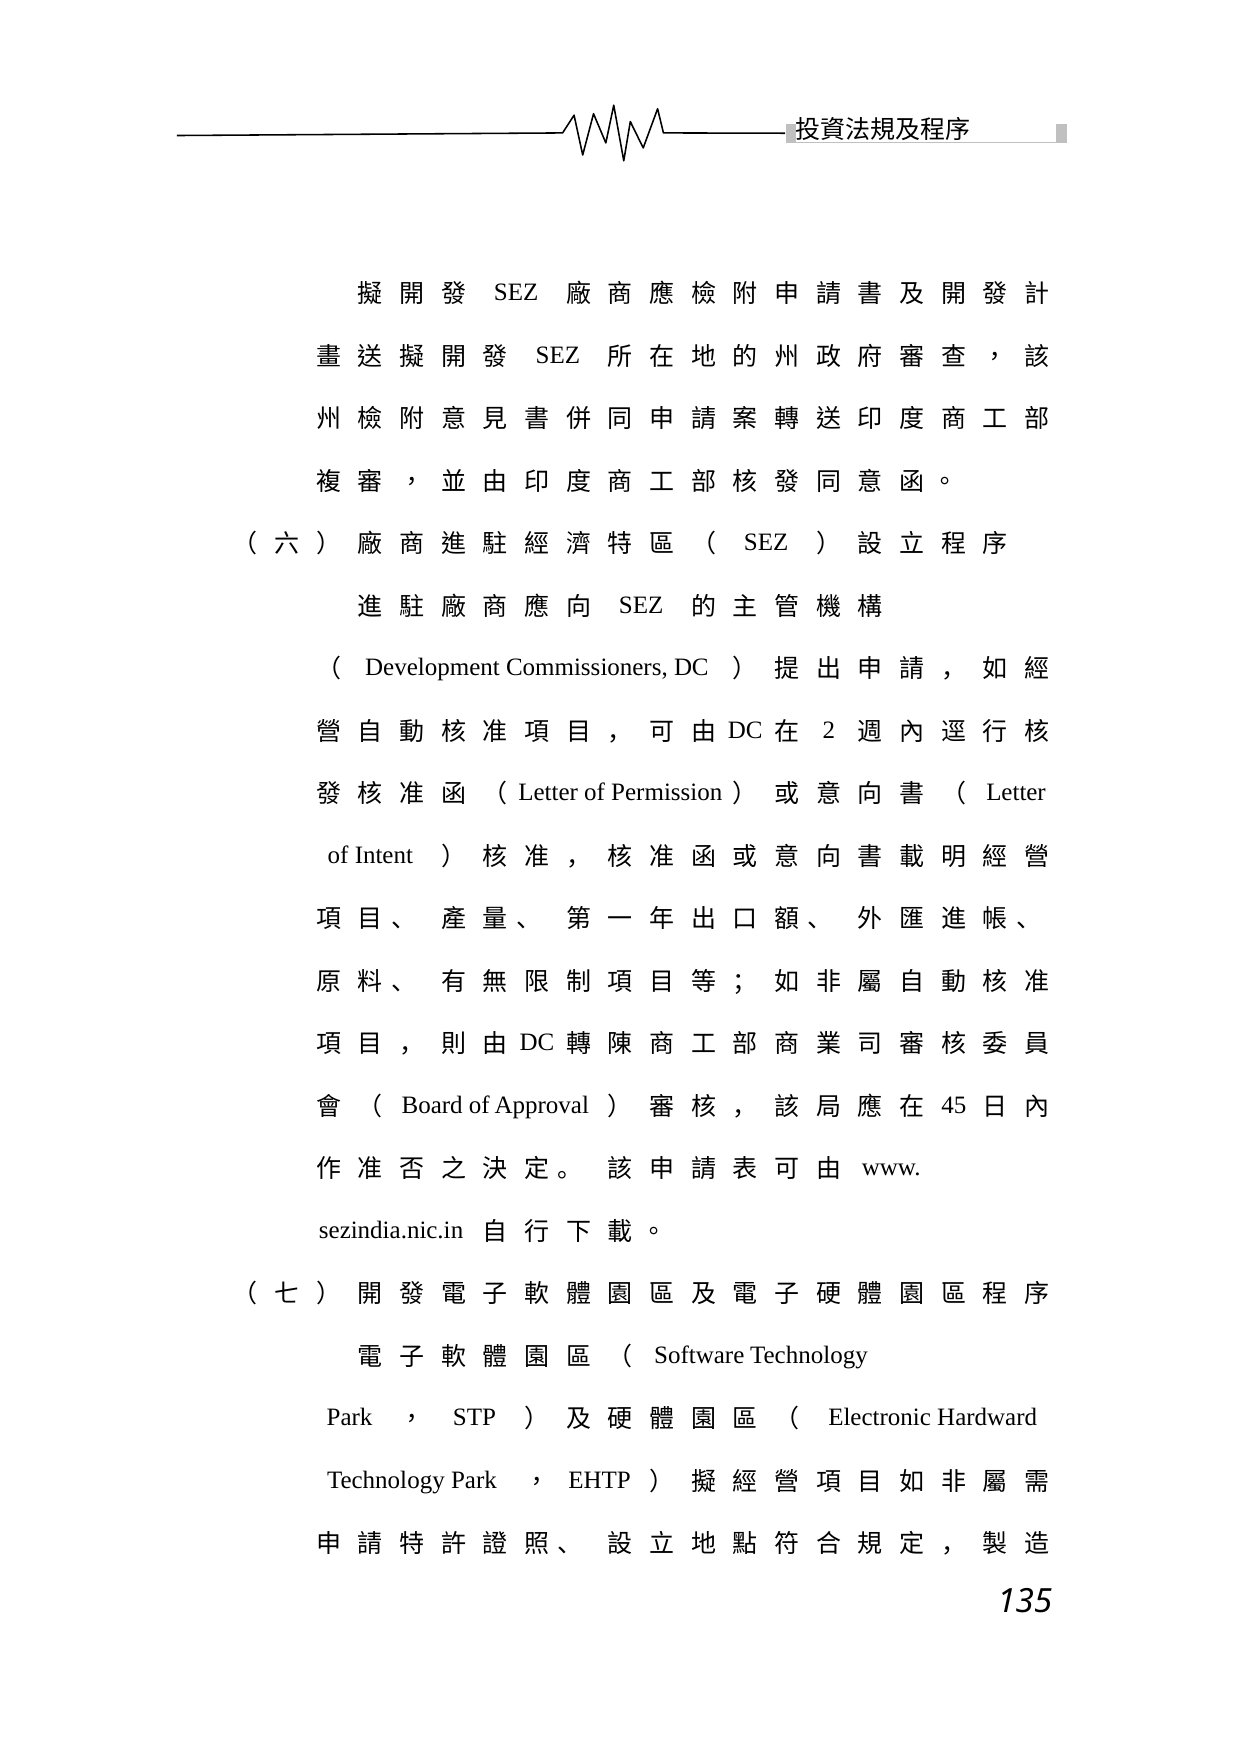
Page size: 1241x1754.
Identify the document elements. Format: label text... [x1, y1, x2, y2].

text （六）廠商進駐經濟特區（SEZ）設立程序 [207, 500, 1058, 563]
text 擬開發SEZ廠商應檢附申請書及開發計畫送擬開發SEZ所在地的州政府審查，該州檢附意見書併同申請案轉送印度商工部複審，並由印度商工部核發同意函。 [281, 250, 1058, 500]
text 電子軟體園區（Software Technology Park，STP）及硬體園區（Electronic Hardward Technology Park，EHTP）擬經營項目如非屬需申請特許證照、設立地點符合規定，製造 [281, 1313, 1058, 1563]
text 進駐廠商應向SEZ的主管機構（Development Commissioners, DC）提出申請，如經營自動核准項目，可由DC在2週內逕行核發核准函（Letter of Permission）或意向書（Letter of Intent）核准，核准函或意向書載明經營項目、產量、第一年出口額、外匯進帳、原料、有無限制項目等；如非屬自動核准項目，則由DC轉陳商工部商業司審核委員會（Board of Approval）審核，該局應在45日內作准否之決定。該申請表可由www. sezindia.nic.in自行下載。 [281, 563, 1058, 1250]
text （七）開發電子軟體園區及電子硬體園區程序 [207, 1250, 1058, 1313]
